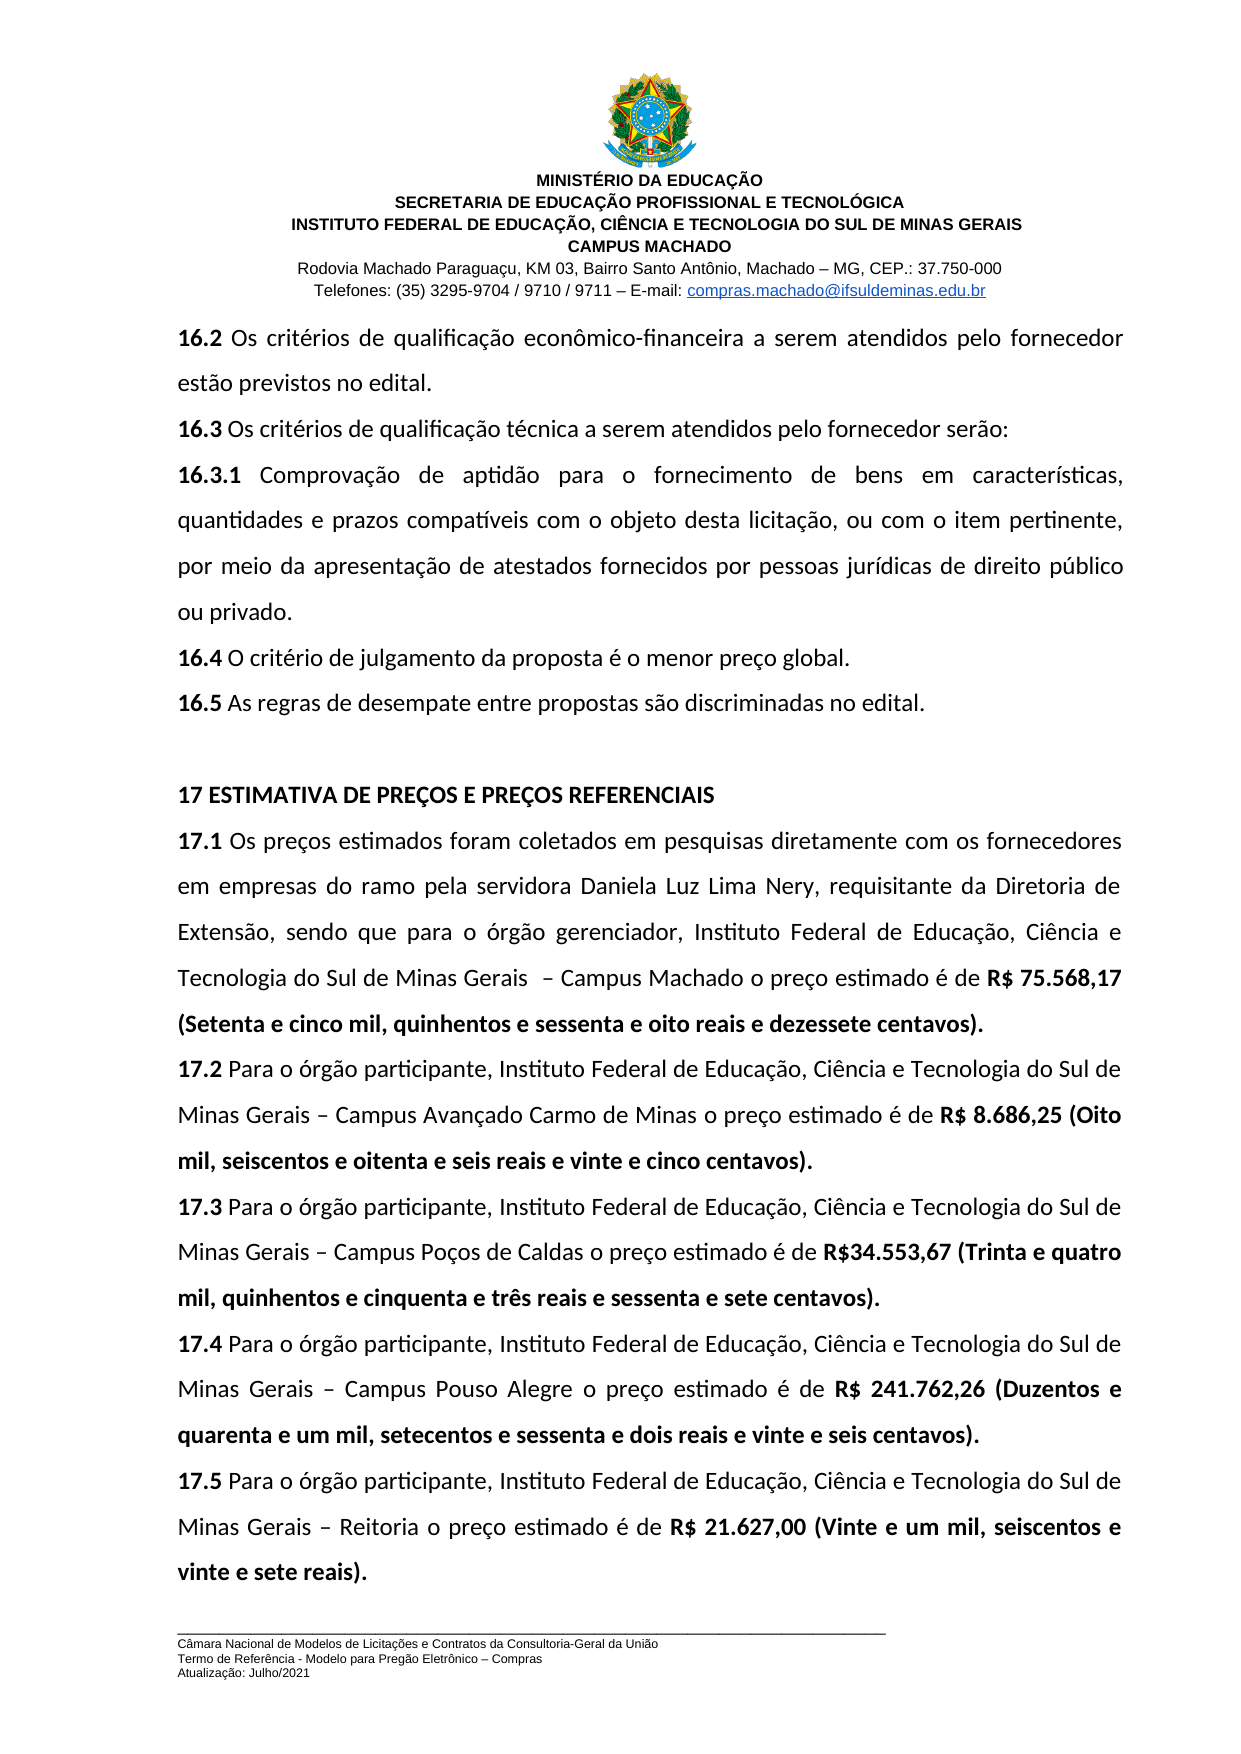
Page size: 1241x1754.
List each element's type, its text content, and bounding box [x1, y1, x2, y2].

text 16.3.1 Comprovação de aptidão para o fornecimento de bens em características, quantidades e prazos compatíveis com o objeto desta licitação, ou com o item pertinente, por meio da apresentação de atestados fornecidos por pessoas jurídicas de direito público ou privado. [177, 459, 1125, 627]
text 17.3 Para o órgão participante, Instituto Federal de Educação, Ciência e Tecnologia do Sul de Minas Gerais – Campus Poços de Caldas o preço estimado é de R$34.553,67 (Trinta e quatro mil, quinhentos e cinquenta e três reais e sessenta e sete centavos). [177, 1191, 1122, 1313]
text 16.5 As regras de desempate entre propostas são discriminadas no edital. [177, 688, 1125, 718]
picture [603, 73, 697, 168]
text 17.2 Para o órgão participante, Instituto Federal de Educação, Ciência e Tecnologia do Sul de Minas Gerais – Campus Avançado Carmo de Minas o preço estimado é de R$ 8.686,25 (Oito mil, seiscentos e oitenta e seis reais e vinte e cinco centavos). [177, 1053, 1122, 1175]
text 17.4 Para o órgão participante, Instituto Federal de Educação, Ciência e Tecnologia do Sul de Minas Gerais – Campus Pouso Alegre o preço estimado é de R$ 241.762,26 (Duzentos e quarenta e um mil, setecentos e sessenta e dois reais e vinte e seis centavos). [177, 1328, 1122, 1450]
picture [643, 163, 658, 168]
text 16.3 Os critérios de qualificação técnica a serem atendidos pelo fornecedor serão: [177, 413, 1125, 444]
text 17.1 Os preços estimados foram coletados em pesquisas diretamente com os fornecedores em empresas do ramo pela servidora Daniela Luz Lima Nery, requisitante da Diretoria de Extensão, sendo que para o órgão gerenciador, Instituto Federal de Educação, Ciência e Tecnologia do Sul de Minas Gerais – Campus Machado o preço estimado é de R$ 75.568,17 (Setenta e cinco mil, quinhentos e sessenta e oito reais e dezessete centavos). [177, 825, 1122, 1038]
picture [669, 149, 680, 155]
text 17 ESTIMATIVA DE PREÇOS E PREÇOS REFERENCIAIS [177, 779, 1122, 809]
text 17.5 Para o órgão participante, Instituto Federal de Educação, Ciência e Tecnologia do Sul de Minas Gerais – Reitoria o preço estimado é de R$ 21.627,00 (Vinte e um mil, seiscentos e vinte e sete reais). [177, 1465, 1122, 1587]
text 16.4 O critério de julgamento da proposta é o menor preço global. [177, 642, 1125, 672]
text 16.2 Os critérios de qualificação econômico-financeira a serem atendidos pelo fornecedor estão previstos no edital. [177, 322, 1125, 398]
